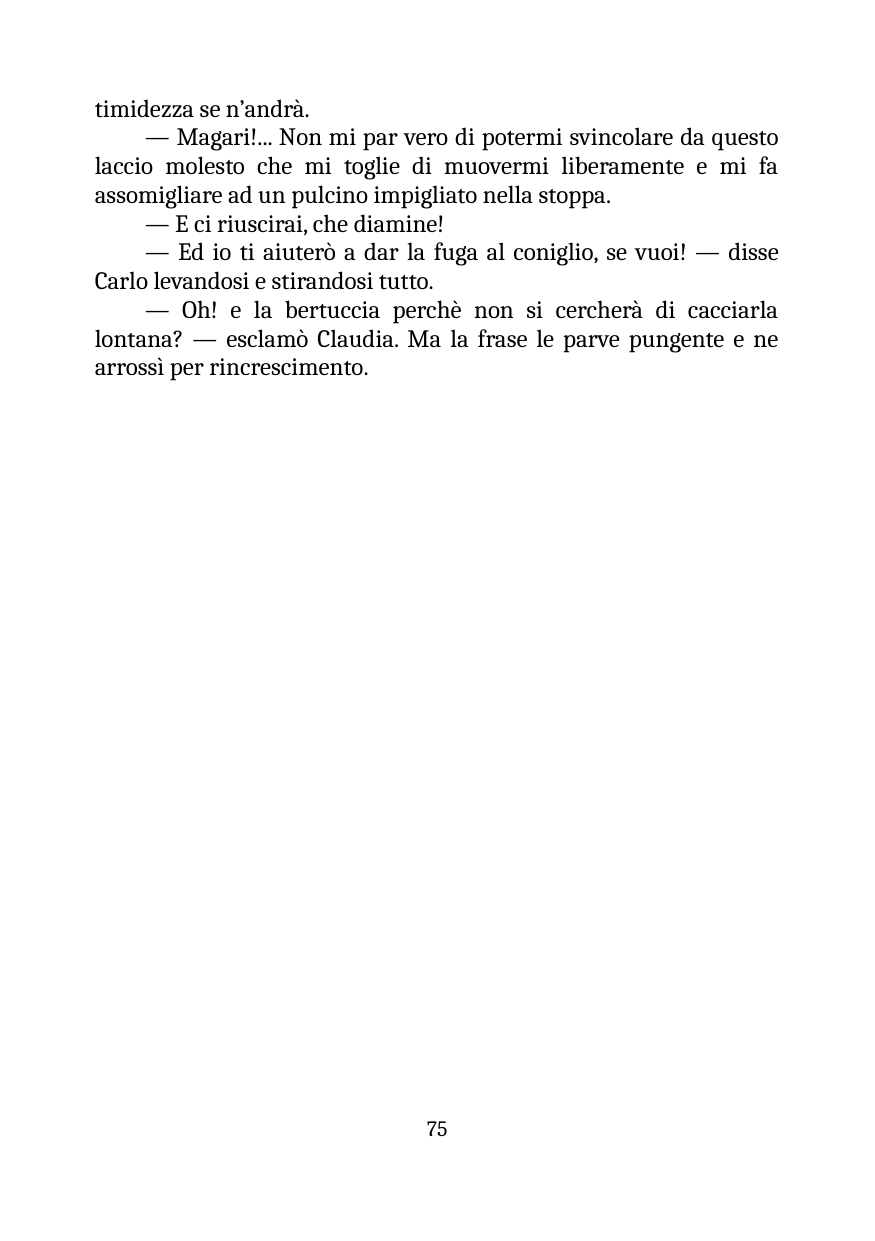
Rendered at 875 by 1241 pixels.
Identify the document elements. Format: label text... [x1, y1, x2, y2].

text timidezza se n’andrà. [94, 94, 779, 123]
text — Magari!... Non mi par vero di potermi svincolare da questo laccio molesto che mi toglie di muovermi liberamente e mi fa assomigliare ad un pulcino impigliato nella stoppa. [94, 123, 779, 209]
text — Ed io ti aiuterò a dar la fuga al coniglio, se vuoi! — disse Carlo levandosi e stirandosi tutto. [94, 238, 779, 296]
text — E ci riuscirai, che diamine! [94, 209, 779, 238]
text — Oh! e la bertuccia perchè non si cercherà di cacciarla lontana? — esclamò Claudia. Ma la frase le parve pungente e ne arrossì per rincrescimento. [94, 296, 779, 382]
